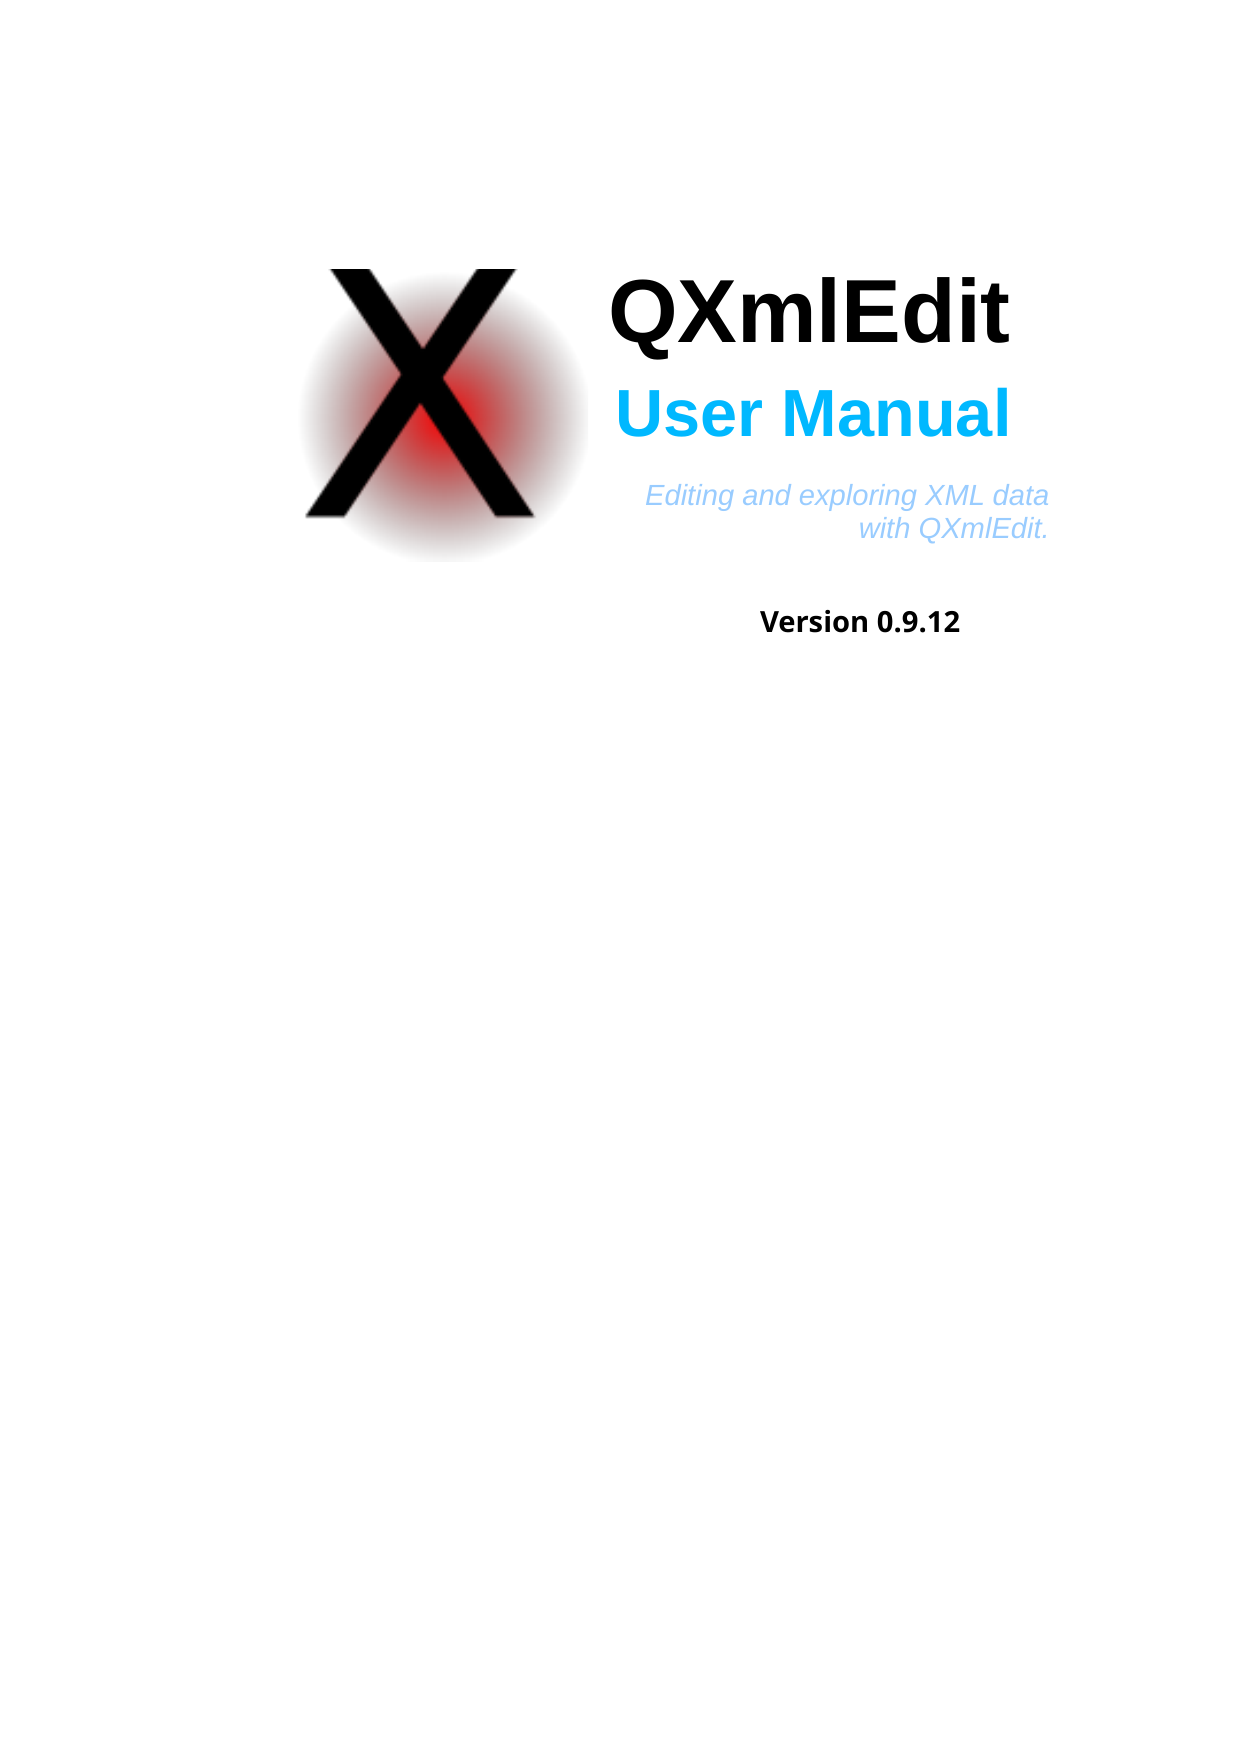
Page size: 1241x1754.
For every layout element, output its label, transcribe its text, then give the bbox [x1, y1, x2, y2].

picture [295, 269, 589, 562]
text QXmlEdit [187, 258, 1052, 361]
text Version 0.9.12 [187, 601, 1052, 641]
text [187, 374, 295, 451]
text User Manual [589, 374, 1052, 451]
text Editing and exploring XML data with QXmlEdit. [638, 478, 1052, 545]
